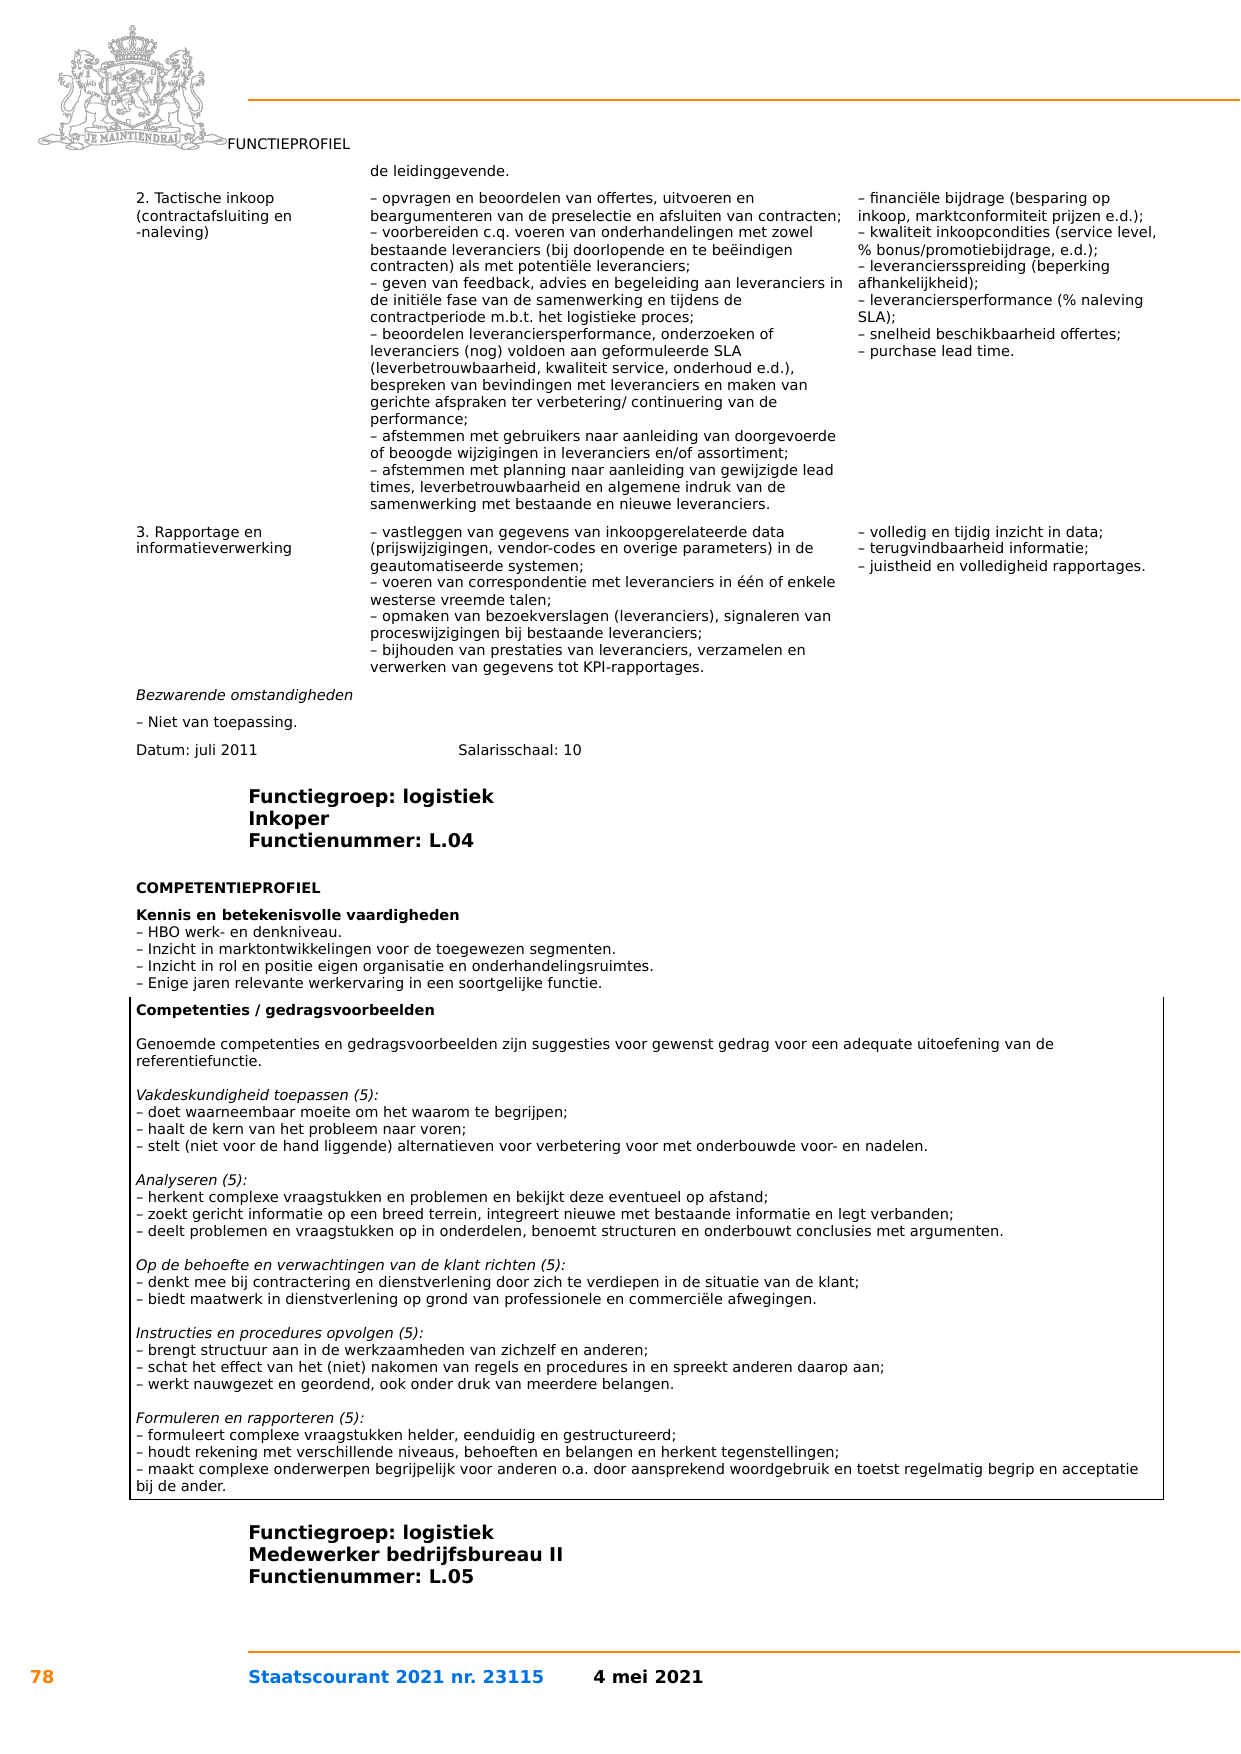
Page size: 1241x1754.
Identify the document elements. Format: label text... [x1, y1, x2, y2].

text Inkoper [248, 808, 1163, 830]
table_cell [131, 1393, 1163, 1410]
table_cell Analyseren (5): – herkent complexe vraagstukken en problemen en bekijkt deze eventueel op afstand; – zoekt gericht informatie op een breed terrein, integreert nieuwe met bestaande informatie en legt verbanden; – deelt problemen en vraagstukken op in onderdelen, benoemt structuren en onderbouwt conclusies met argumenten. [131, 1172, 1163, 1240]
text Functienummer: L.04 [248, 830, 1163, 852]
table_cell Vakdeskundigheid toepassen (5): – doet waarneembaar moeite om het waarom te begrijpen; – haalt de kern van het probleem naar voren; – stelt (niet voor de hand liggende) alternatieven voor verbetering voor met onderbouwde voor- en nadelen. [131, 1087, 1163, 1155]
table_cell Competenties / gedragsvoorbeelden [131, 998, 1163, 1019]
table_cell 3. Rapportage en informatieverwerking [131, 519, 364, 681]
table_cell [131, 1019, 1163, 1036]
table_cell – financiële bijdrage (besparing op inkoop, marktconformiteit prijzen e.d.); – kwaliteit inkoopcondities (service level, % bonus/promotiebijdrage, e.d.); – leveranciersspreiding (beperking afhankelijkheid); – leveranciersperformance (% naleving SLA); – snelheid beschikbaarheid offertes; – purchase lead time. [852, 186, 1163, 518]
table_header FUNCTIEPROFIEL [131, 131, 1163, 157]
table_cell [131, 1155, 1163, 1172]
text Functiegroep: logistiek [248, 786, 1163, 808]
table_cell [131, 1308, 1163, 1325]
table_cell 2. Tactische inkoop (contractafsluiting en ‑naleving) [131, 186, 364, 518]
table_cell Bezwarende omstandigheden [131, 682, 1163, 708]
picture [38, 25, 227, 150]
table_cell Op de behoefte en verwachtingen van de klant richten (5): – denkt mee bij contractering en dienstverlening door zich te verdiepen in de situatie van de klant; – biedt maatwerk in dienstverlening op grond van professionele en commerciële afwegingen. [131, 1257, 1163, 1308]
table_cell – vastleggen van gegevens van inkoopgerelateerde data (prijswijzigingen, vendor-codes en overige parameters) in de geautomatiseerde systemen; – voeren van correspondentie met leveranciers in één of enkele westerse vreemde talen; – opmaken van bezoekverslagen (leveranciers), signaleren van proceswijzigingen bij bestaande leveranciers; – bijhouden van prestaties van leveranciers, verzamelen en verwerken van gegevens tot KPI-rapportages. [365, 519, 851, 681]
table_cell – opvragen en beoordelen van offertes, uitvoeren en beargumenteren van de preselectie en afsluiten van contracten; – voorbereiden c.q. voeren van onderhandelingen met zowel bestaande leveranciers (bij doorlopende en te beëindigen contracten) als met potentiële leveranciers; – geven van feedback, advies en begeleiding aan leveranciers in de initiële fase van de samenwerking en tijdens de contractperiode m.b.t. het logistieke proces; – beoordelen leveranciersperformance, onderzoeken of leveranciers (nog) voldoen aan geformuleerde SLA (leverbetrouwbaarheid, kwaliteit service, onderhoud e.d.), bespreken van bevindingen met leveranciers en maken van gerichte afspraken ter verbetering/ continuering van de performance; – afstemmen met gebruikers naar aanleiding van doorgevoerde of beoogde wijzigingen in leveranciers en/of assortiment; – afstemmen met planning naar aanleiding van gewijzigde lead times, leverbetrouwbaarheid en algemene indruk van de samenwerking met bestaande en nieuwe leveranciers. [365, 186, 851, 518]
table_cell [131, 1240, 1163, 1257]
table_cell Formuleren en rapporteren (5): – formuleert complexe vraagstukken helder, eenduidig en gestructureerd; – houdt rekening met verschillende niveaus, behoeften en belangen en herkent tegenstellingen; – maakt complexe onderwerpen begrijpelijk voor anderen o.a. door aansprekend woordgebruik en toetst regelmatig begrip en acceptatie bij de ander. [131, 1410, 1163, 1499]
text Functienummer: L.05 [248, 1566, 1163, 1588]
table_cell de leidinggevende. [365, 158, 851, 185]
table_cell [852, 158, 1163, 185]
table_header COMPETENTIEPROFIEL [131, 875, 1163, 901]
table_cell Genoemde competenties en gedragsvoorbeelden zijn suggesties voor gewenst gedrag voor een adequate uitoefening van de referentiefunctie. [131, 1036, 1163, 1070]
table_cell – volledig en tijdig inzicht in data; – terugvindbaarheid informatie; – juistheid en volledigheid rapportages. [852, 519, 1163, 681]
table_cell Instructies en procedures opvolgen (5): – brengt structuur aan in de werkzaamheden van zichzelf en anderen; – schat het effect van het (niet) nakomen van regels en procedures in en spreekt anderen daarop aan; – werkt nauwgezet en geordend, ook onder druk van meerdere belangen. [131, 1325, 1163, 1393]
table_cell Datum: juli 2011 [131, 737, 452, 763]
table_cell [131, 158, 364, 185]
table_cell [131, 1070, 1163, 1087]
text Medewerker bedrijfsbureau II [248, 1544, 1163, 1566]
text Functiegroep: logistiek [248, 1522, 1163, 1544]
table_cell – Niet van toepassing. [131, 709, 1163, 736]
table_cell Salarisschaal: 10 [453, 737, 1163, 763]
table_cell Kennis en betekenisvolle vaardigheden – HBO werk- en denkniveau. – Inzicht in marktontwikkelingen voor de toegewezen segmenten. – Inzicht in rol en positie eigen organisatie en onderhandelingsruimtes. – Enige jaren relevante werkervaring in een soortgelijke functie. [131, 902, 1163, 997]
